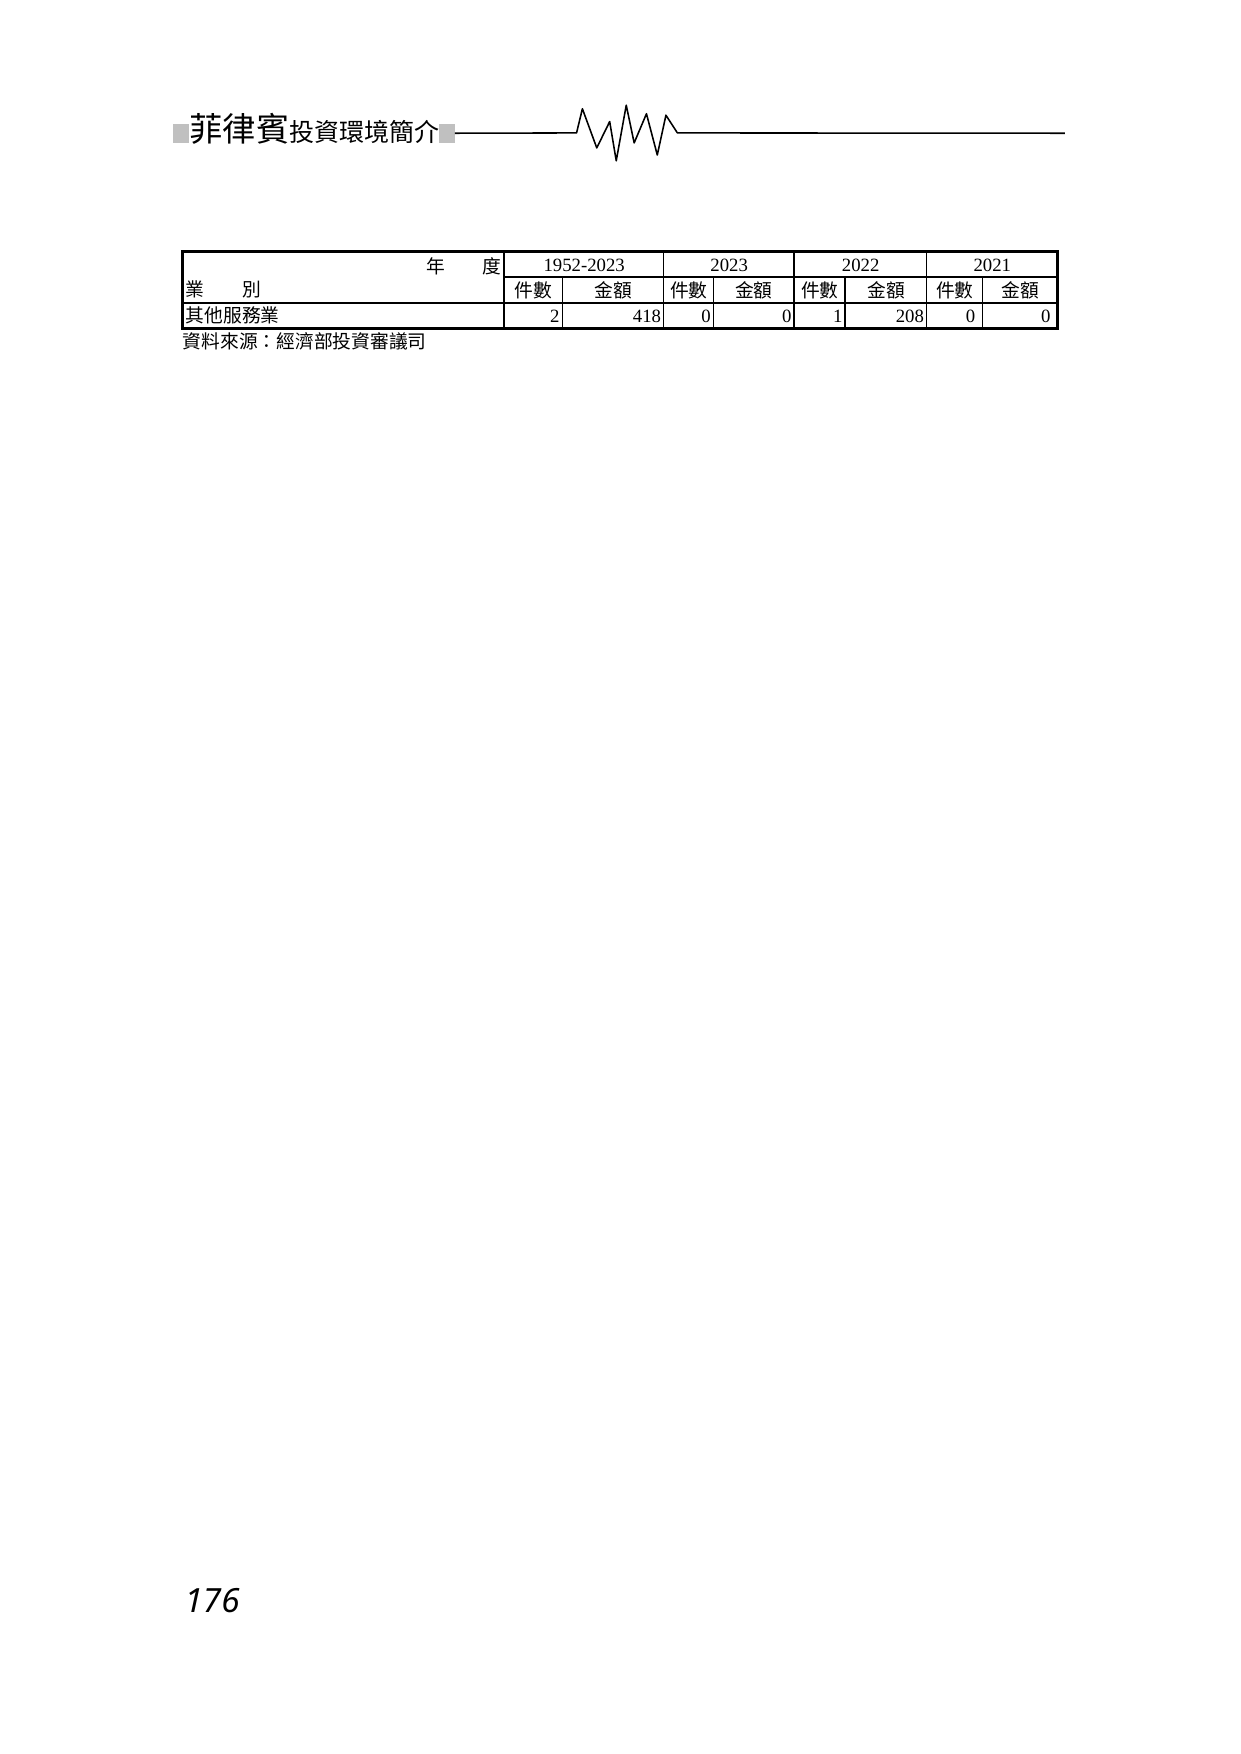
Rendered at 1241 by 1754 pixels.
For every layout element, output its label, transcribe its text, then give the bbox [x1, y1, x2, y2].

table_cell 0 [714, 304, 793, 327]
table_header 2021 [927, 253, 1056, 276]
table_cell 金額 [563, 278, 663, 302]
table_cell 件數 [664, 278, 713, 302]
table_header 年 度 業 別 [184, 253, 503, 302]
table_header 2023 [664, 253, 793, 276]
table_cell 208 [846, 304, 926, 327]
table_cell 金額 [846, 278, 926, 302]
table_cell 0 [927, 304, 982, 327]
table_cell 金額 [714, 278, 793, 302]
table_cell 件數 [927, 278, 982, 302]
table_cell 0 [664, 304, 713, 327]
table_header 2022 [795, 253, 926, 276]
table_header 1952-2023 [505, 253, 663, 276]
table_cell 件數 [505, 278, 562, 302]
table_cell 0 [983, 304, 1056, 327]
text 資料來源：經濟部投資審議司 [183, 330, 1058, 353]
table_cell 其他服務業 [184, 304, 503, 327]
table_cell 418 [563, 304, 663, 327]
table_cell 2 [505, 304, 562, 327]
table_cell 1 [795, 304, 844, 327]
table_cell 金額 [983, 278, 1056, 302]
table_cell 件數 [795, 278, 844, 302]
